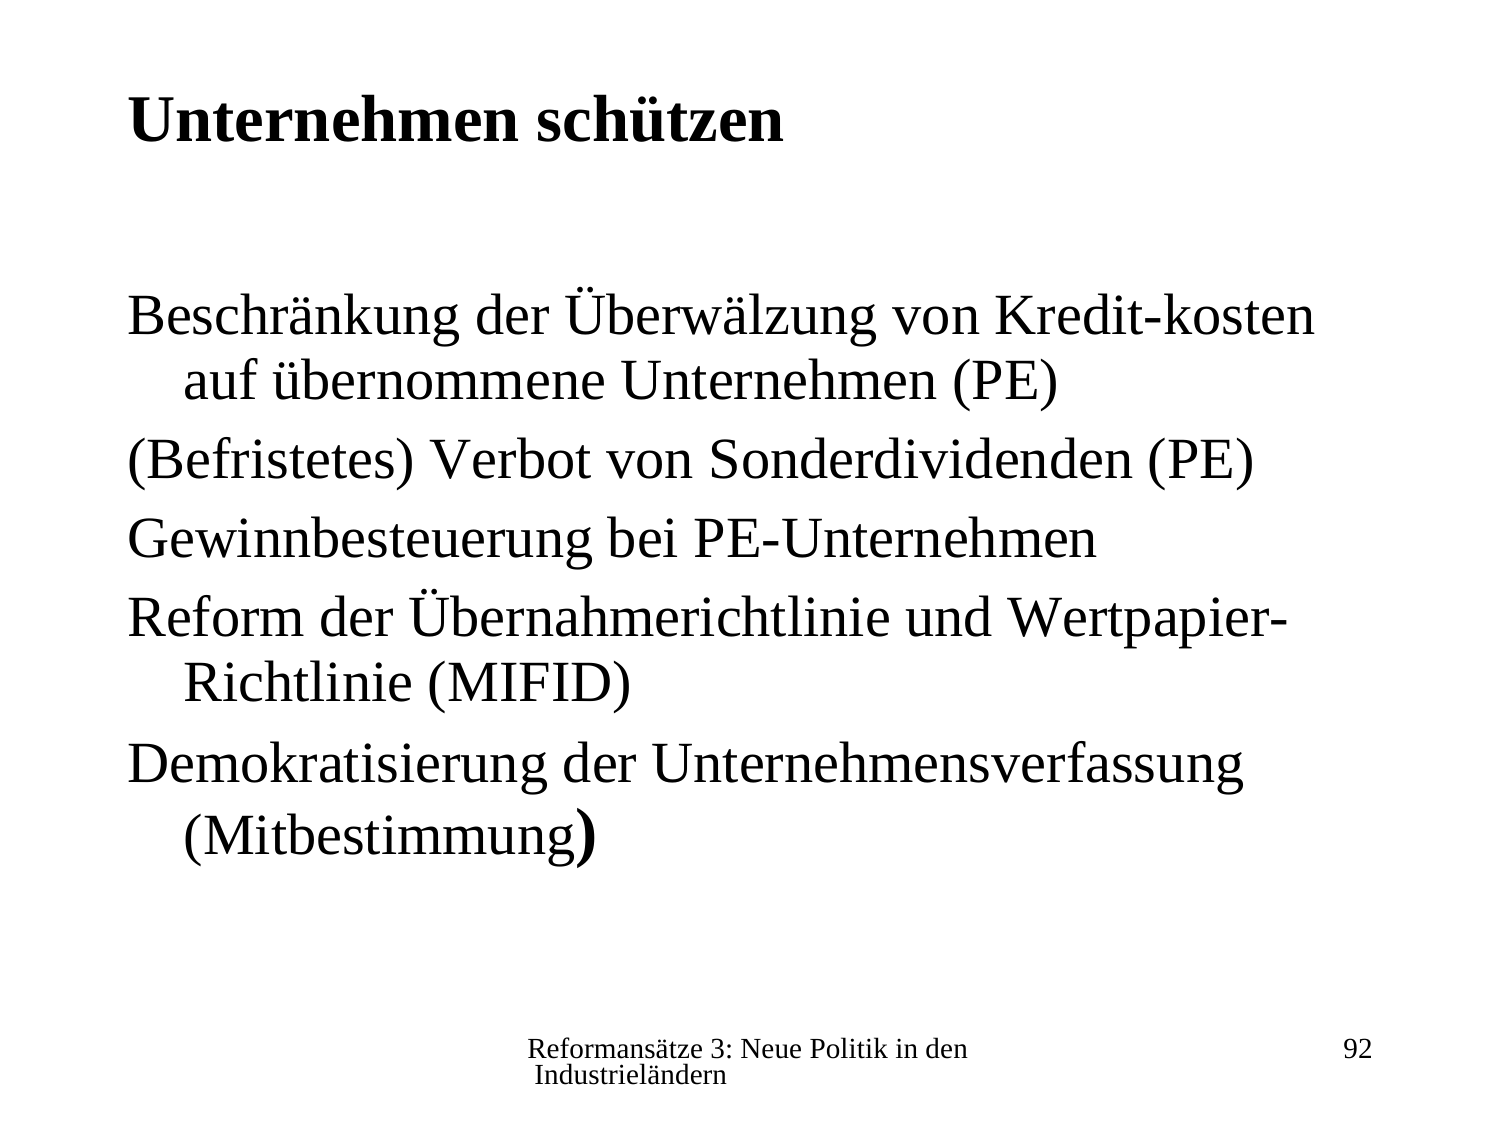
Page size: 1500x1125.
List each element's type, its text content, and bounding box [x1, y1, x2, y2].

title Unternehmen schützen [112, 24, 1388, 213]
list Beschränkung der Überwälzung von Kredit-kosten auf übernommene Unternehmen (PE) (Befristetes) Verbot von Sonderdividenden (PE) Gewinnbesteuerung bei PE-Unternehmen Reform der Übernahmerichtlinie und Wertpapier-Richtlinie (MIFID) Demokratisierung der Unternehmensverfassung (Mitbestimmung) [112, 275, 1388, 951]
